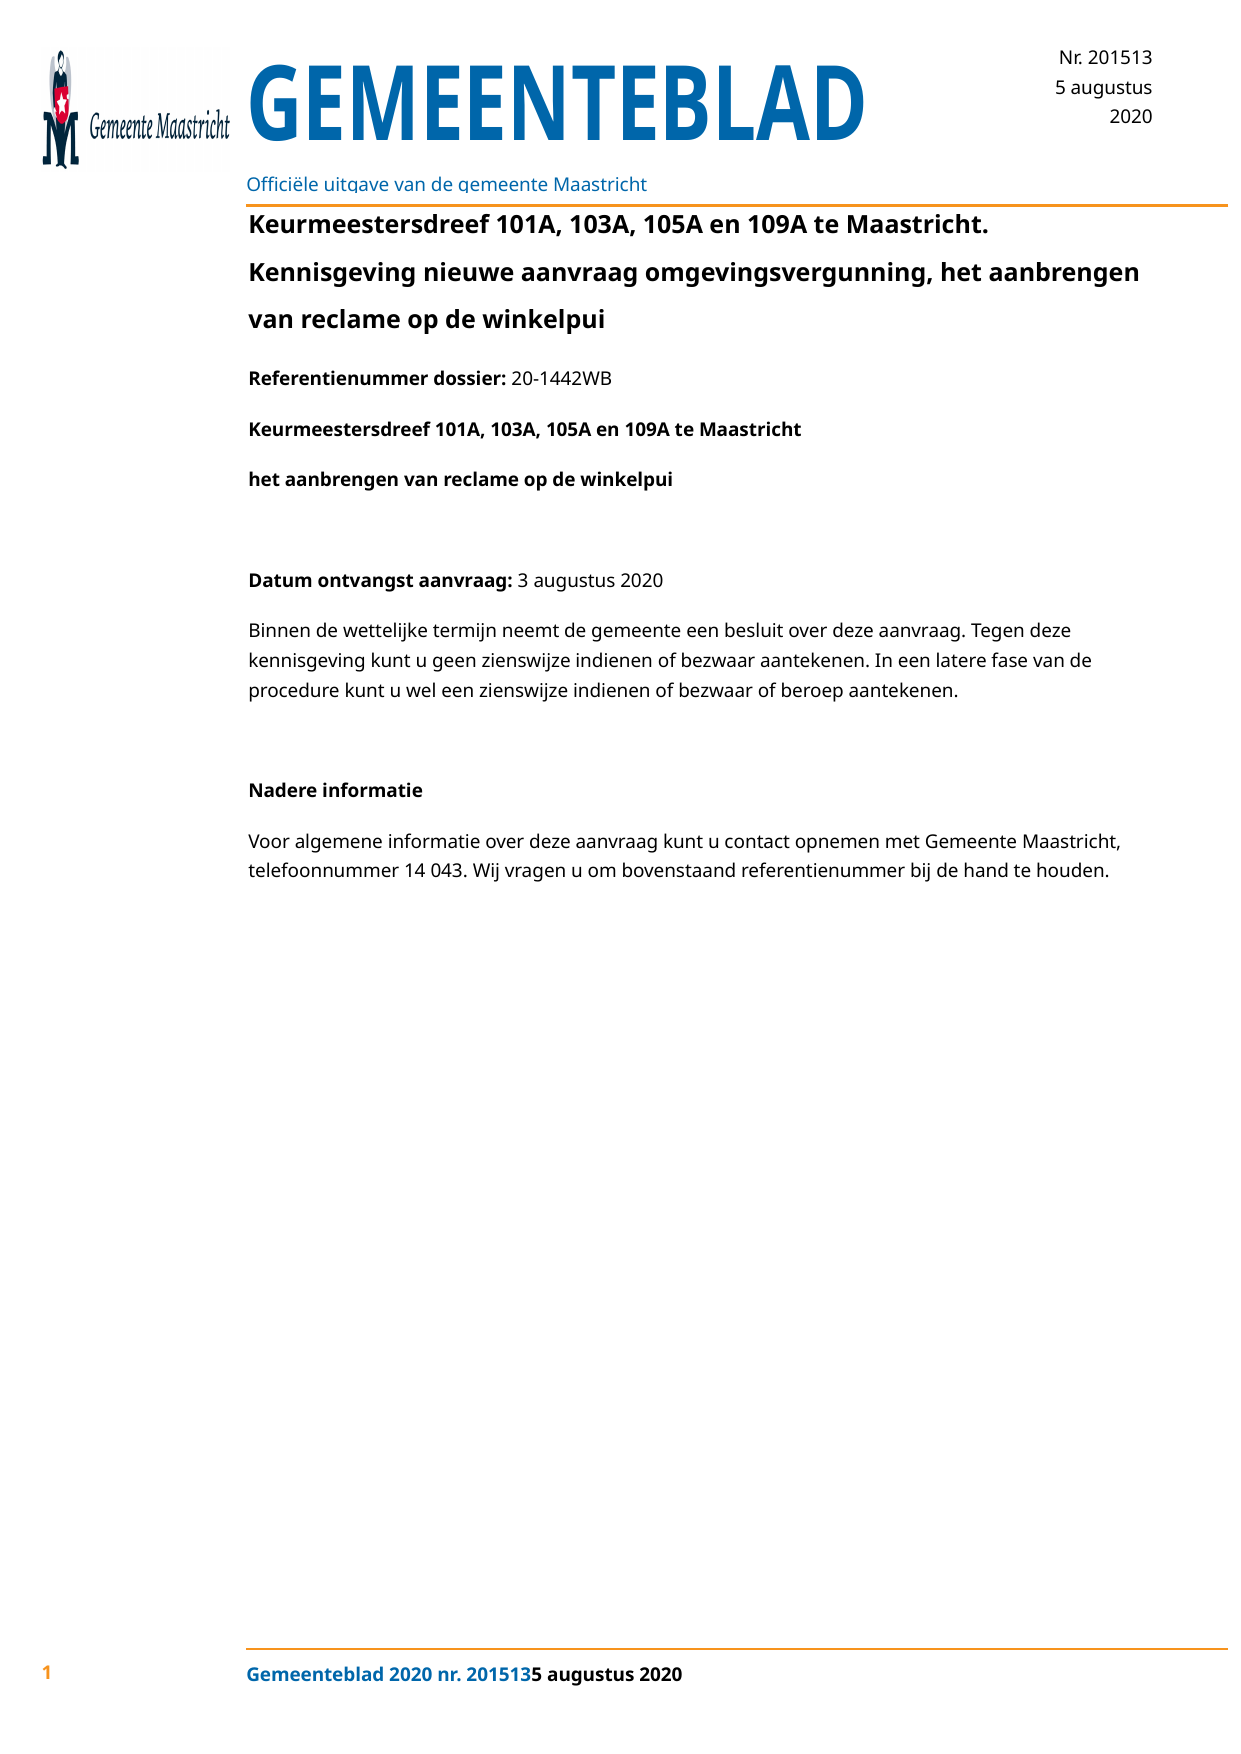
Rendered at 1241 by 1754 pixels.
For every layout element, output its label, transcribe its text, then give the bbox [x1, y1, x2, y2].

text Voor algemene informatie over deze aanvraag kunt u contact opnemen met Gemeente Maastricht, telefoonnummer 14 043. Wij vragen u om bovenstaand referentienummer bij de hand te houden. [248, 828, 1152, 883]
text Keurmeestersdreef 101A, 103A, 105A en 109A te Maastricht. Kennisgeving nieuwe aanvraag omgevingsvergunning, het aanbrengen van reclame op de winkelpui [248, 207, 1152, 336]
text Datum ontvangst aanvraag: 3 augustus 2020 [248, 567, 1152, 593]
text Referentienummer dossier: 20-1442WB [248, 366, 1152, 391]
picture [41, 47, 231, 172]
text Nadere informatie [248, 778, 1152, 803]
text Keurmeestersdreef 101A, 103A, 105A en 109A te Maastricht [248, 416, 1152, 442]
text Binnen de wettelijke termijn neemt de gemeente een besluit over deze aanvraag. Tegen deze kennisgeving kunt u geen zienswijze indienen of bezwaar aantekenen. In een latere fase van de procedure kunt u wel een zienswijze indienen of bezwaar of beroep aantekenen. [248, 618, 1152, 702]
text het aanbrengen van reclame op de winkelpui [248, 466, 1152, 492]
